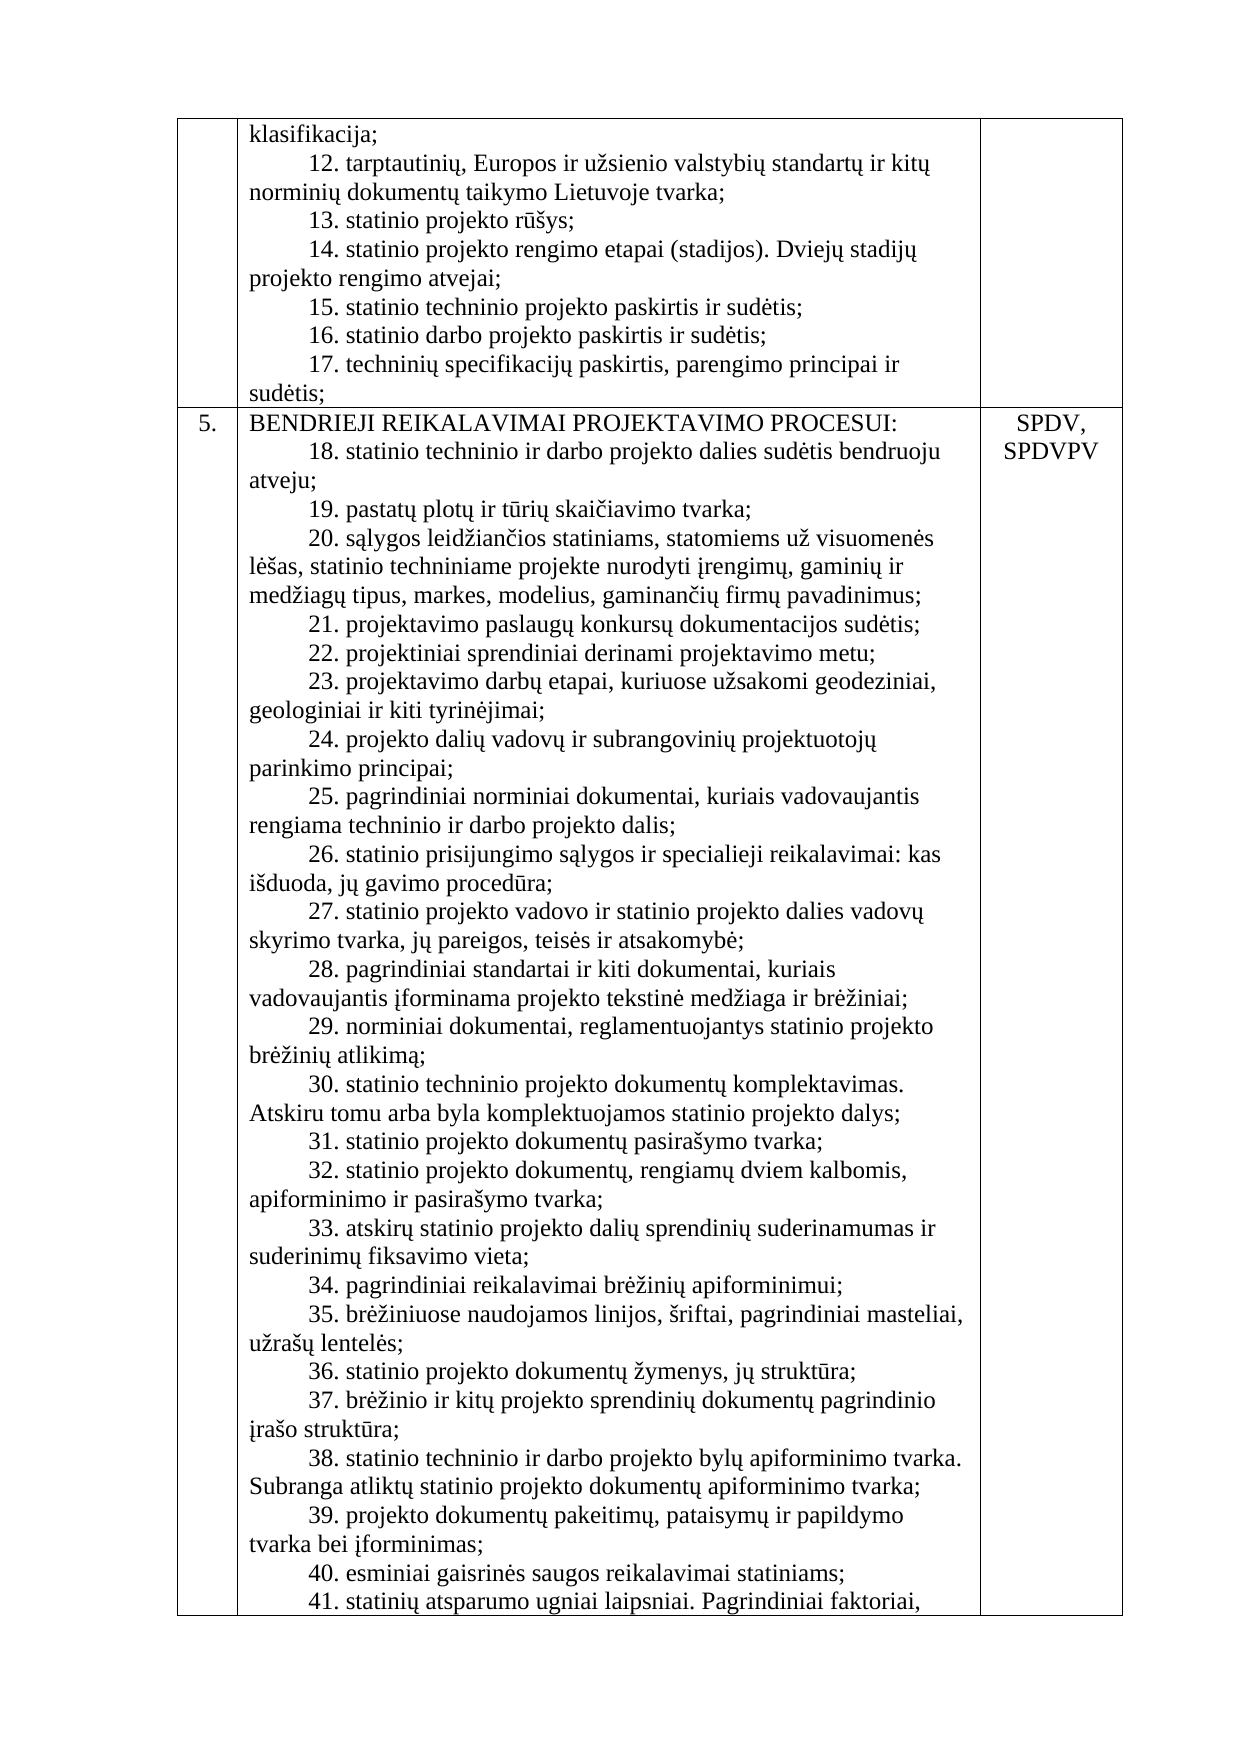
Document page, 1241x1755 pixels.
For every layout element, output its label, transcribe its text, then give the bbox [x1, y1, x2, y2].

table_cell [178, 119, 237, 407]
table_cell BENDRIEJI REIKALAVIMAI PROJEKTAVIMO PROCESUI: 18. statinio techninio ir darbo projekto dalies sudėtis bendruoju atveju; 19. pastatų plotų ir tūrių skaičiavimo tvarka; 20. sąlygos leidžiančios statiniams, statomiems už visuomenės lėšas, statinio techniniame projekte nurodyti įrengimų, gaminių ir medžiagų tipus, markes, modelius, gaminančių firmų pavadinimus; 21. projektavimo paslaugų konkursų dokumentacijos sudėtis; 22. projektiniai sprendiniai derinami projektavimo metu; 23. projektavimo darbų etapai, kuriuose užsakomi geodeziniai, geologiniai ir kiti tyrinėjimai; 24. projekto dalių vadovų ir subrangovinių projektuotojų parinkimo principai; 25. pagrindiniai norminiai dokumentai, kuriais vadovaujantis rengiama techninio ir darbo projekto dalis; 26. statinio prisijungimo sąlygos ir specialieji reikalavimai: kas išduoda, jų gavimo procedūra; 27. statinio projekto vadovo ir statinio projekto dalies vadovų skyrimo tvarka, jų pareigos, teisės ir atsakomybė; 28. pagrindiniai standartai ir kiti dokumentai, kuriais vadovaujantis įforminama projekto tekstinė medžiaga ir brėžiniai; 29. norminiai dokumentai, reglamentuojantys statinio projekto brėžinių atlikimą; 30. statinio techninio projekto dokumentų komplektavimas. Atskiru tomu arba byla komplektuojamos statinio projekto dalys; 31. statinio projekto dokumentų pasirašymo tvarka; 32. statinio projekto dokumentų, rengiamų dviem kalbomis, apiforminimo ir pasirašymo tvarka; 33. atskirų statinio projekto dalių sprendinių suderinamumas ir suderinimų fiksavimo vieta; 34. pagrindiniai reikalavimai brėžinių apiforminimui; 35. brėžiniuose naudojamos linijos, šriftai, pagrindiniai masteliai, užrašų lentelės; 36. statinio projekto dokumentų žymenys, jų struktūra; 37. brėžinio ir kitų projekto sprendinių dokumentų pagrindinio įrašo struktūra; 38. statinio techninio ir darbo projekto bylų apiforminimo tvarka. Subranga atliktų statinio projekto dokumentų apiforminimo tvarka; 39. projekto dokumentų pakeitimų, pataisymų ir papildymo tvarka bei įforminimas; 40. esminiai gaisrinės saugos reikalavimai statiniams; 41. statinių atsparumo ugniai laipsniai. Pagrindiniai faktoriai, [238, 408, 980, 1615]
table_cell SPDV, SPDVPV [981, 408, 1122, 1615]
table_cell [981, 119, 1122, 407]
table_cell 5. [178, 408, 237, 1615]
table_cell klasifikacija; 12. tarptautinių, Europos ir užsienio valstybių standartų ir kitų norminių dokumentų taikymo Lietuvoje tvarka; 13. statinio projekto rūšys; 14. statinio projekto rengimo etapai (stadijos). Dviejų stadijų projekto rengimo atvejai; 15. statinio techninio projekto paskirtis ir sudėtis; 16. statinio darbo projekto paskirtis ir sudėtis; 17. techninių specifikacijų paskirtis, parengimo principai ir sudėtis; [238, 119, 980, 407]
